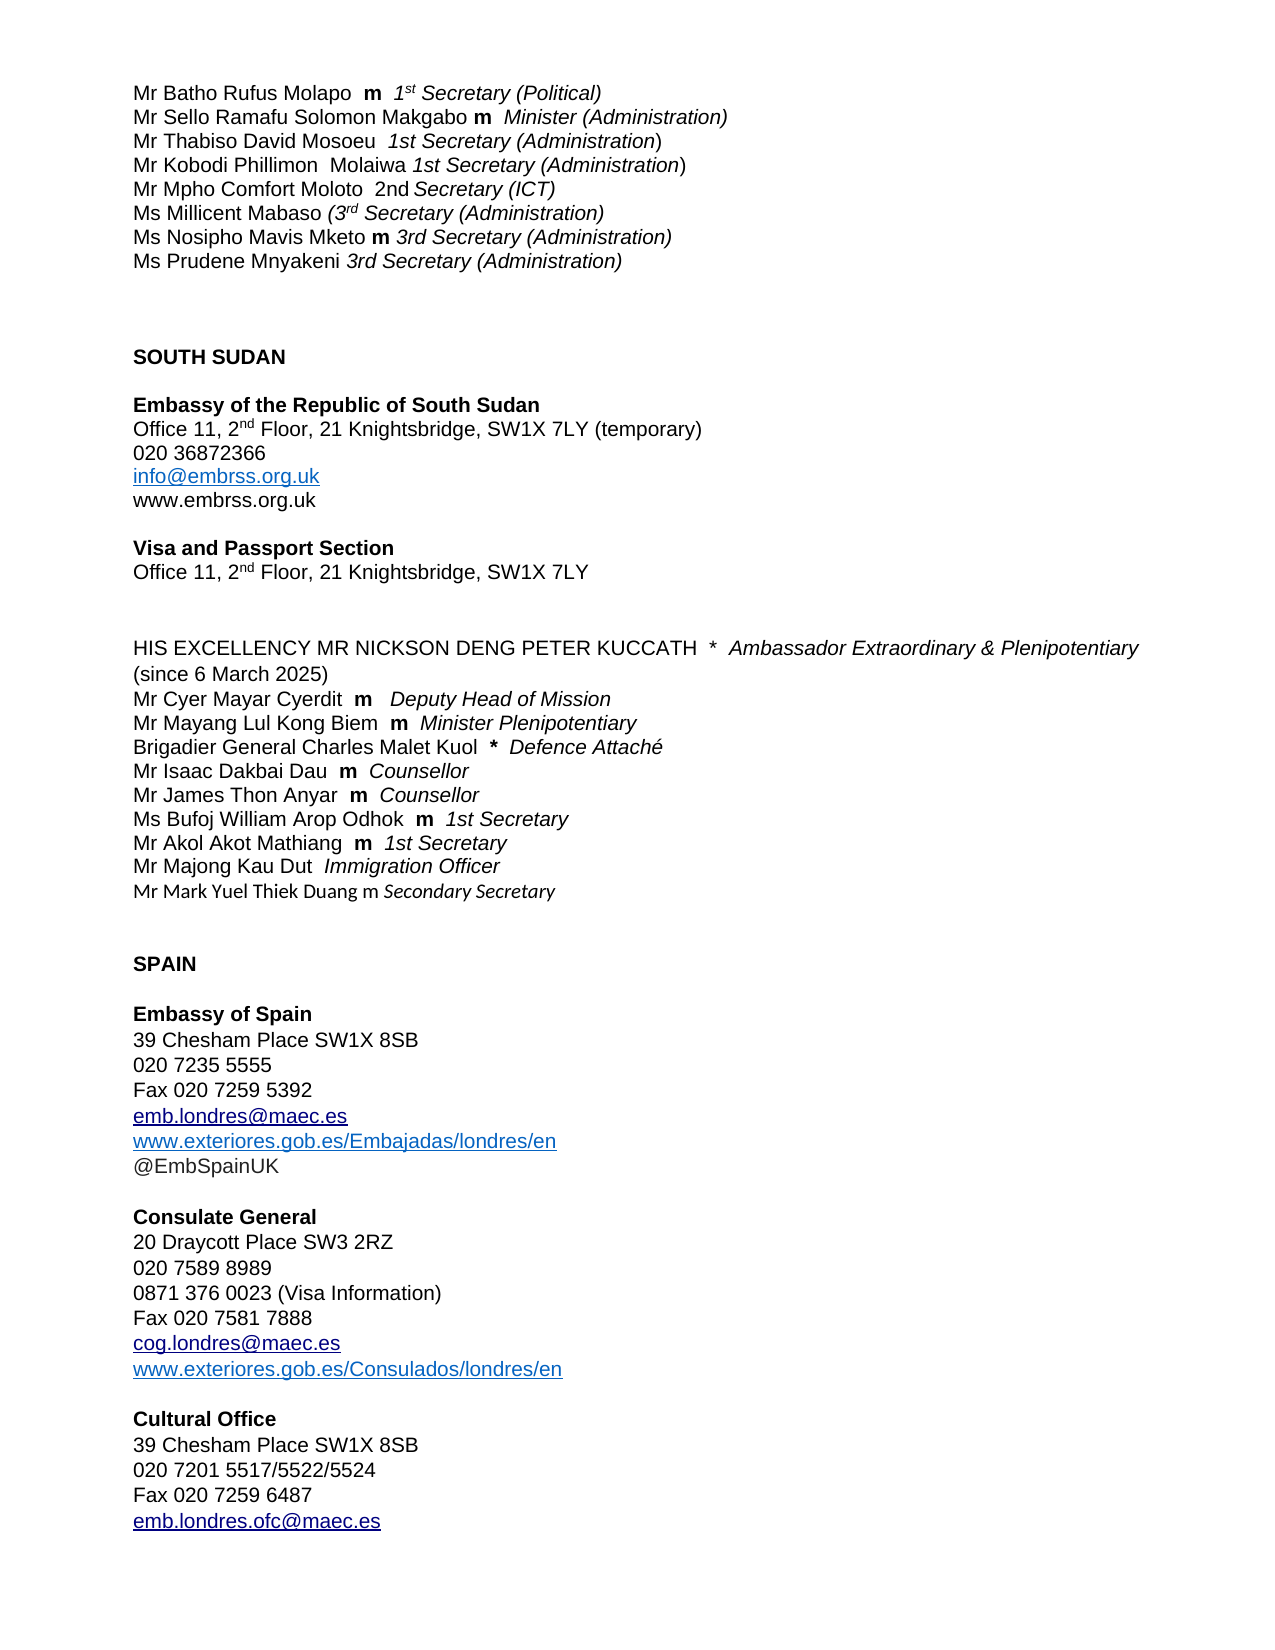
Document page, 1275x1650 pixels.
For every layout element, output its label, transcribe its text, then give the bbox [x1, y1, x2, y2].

text cog.londres@maec.es [133, 1331, 1181, 1355]
text Office 11, 2nd Floor, 21 Knightsbridge, SW1X 7LY [133, 560, 1181, 584]
text Embassy of the Republic of South Sudan [133, 392, 1181, 416]
text Ms Prudene Mnyakeni 3rd Secretary (Administration) [133, 249, 1181, 273]
text SOUTH SUDAN [133, 344, 1181, 368]
text Ms Bufoj William Arop Odhok m 1st Secretary [133, 806, 1181, 830]
text @EmbSpainUK [133, 1154, 1181, 1178]
text Mr Akol Akot Mathiang m 1st Secretary [133, 830, 1181, 854]
text HIS EXCELLENCY MR NICKSON DENG PETER KUCCATH * Ambassador Extraordinary & Plenipotentiary (since 6 March 2025) [133, 632, 1181, 686]
text Embassy of Spain [133, 1002, 1181, 1026]
text Cultural Office [133, 1407, 1181, 1431]
text Fax 020 7259 6487 [133, 1483, 1181, 1507]
text www.embrss.org.uk [133, 488, 1181, 512]
text 020 7589 8989 [133, 1255, 1181, 1279]
text Ms Nosipho Mavis Mketo m 3rd Secretary (Administration) [133, 225, 1181, 249]
text Mr Cyer Mayar Cyerdit m Deputy Head of Mission [133, 687, 1181, 711]
text 020 7201 5517/5522/5524 [133, 1458, 1181, 1482]
text Ms Millicent Mabaso (3rd Secretary (Administration) [133, 201, 1181, 225]
text Mr James Thon Anyar m Counsellor [133, 782, 1181, 806]
text Office 11, 2nd Floor, 21 Knightsbridge, SW1X 7LY (temporary) [133, 416, 1181, 440]
text Brigadier General Charles Malet Kuol * Defence Attaché [133, 734, 1181, 758]
text Mr Mayang Lul Kong Biem m Minister Plenipotentiary [133, 711, 1181, 734]
text Mr Mpho Comfort Moloto 2nd Secretary (ICT) [133, 177, 1181, 201]
text 020 36872366 [133, 440, 1181, 464]
text SPAIN [133, 952, 1181, 976]
text Mr Thabiso David Mosoeu 1st Secretary (Administration) [133, 129, 1181, 153]
text emb.londres.ofc@maec.es [133, 1508, 1181, 1532]
text Mr Kobodi Phillimon Molaiwa 1st Secretary (Administration) [133, 153, 1181, 177]
text Consulate General [133, 1205, 1181, 1229]
text 020 7235 5555 [133, 1053, 1181, 1077]
text Fax 020 7581 7888 [133, 1306, 1181, 1330]
text www.exteriores.gob.es/Embajadas/londres/en [133, 1129, 1181, 1153]
text info@embrss.org.uk [133, 464, 1181, 488]
text Fax 020 7259 5392 [133, 1078, 1181, 1102]
text www.exteriores.gob.es/Consulados/londres/en [133, 1357, 1181, 1381]
text Mr Sello Ramafu Solomon Makgabo m Minister (Administration) [133, 105, 1181, 129]
text Visa and Passport Section [133, 536, 1181, 560]
text 39 Chesham Place SW1X 8SB [133, 1027, 1181, 1051]
text 0871 376 0023 (Visa Information) [133, 1281, 1181, 1304]
text Mr Mark Yuel Thiek Duang m Secondary Secretary [133, 878, 1181, 904]
text emb.londres@maec.es [133, 1103, 1181, 1127]
text 39 Chesham Place SW1X 8SB [133, 1432, 1181, 1456]
text Mr Isaac Dakbai Dau m Counsellor [133, 758, 1181, 782]
text Mr Majong Kau Dut Immigration Officer [133, 854, 1181, 878]
text 20 Draycott Place SW3 2RZ [133, 1230, 1181, 1254]
text Mr Batho Rufus Molapo m 1st Secretary (Political) [133, 81, 1181, 105]
